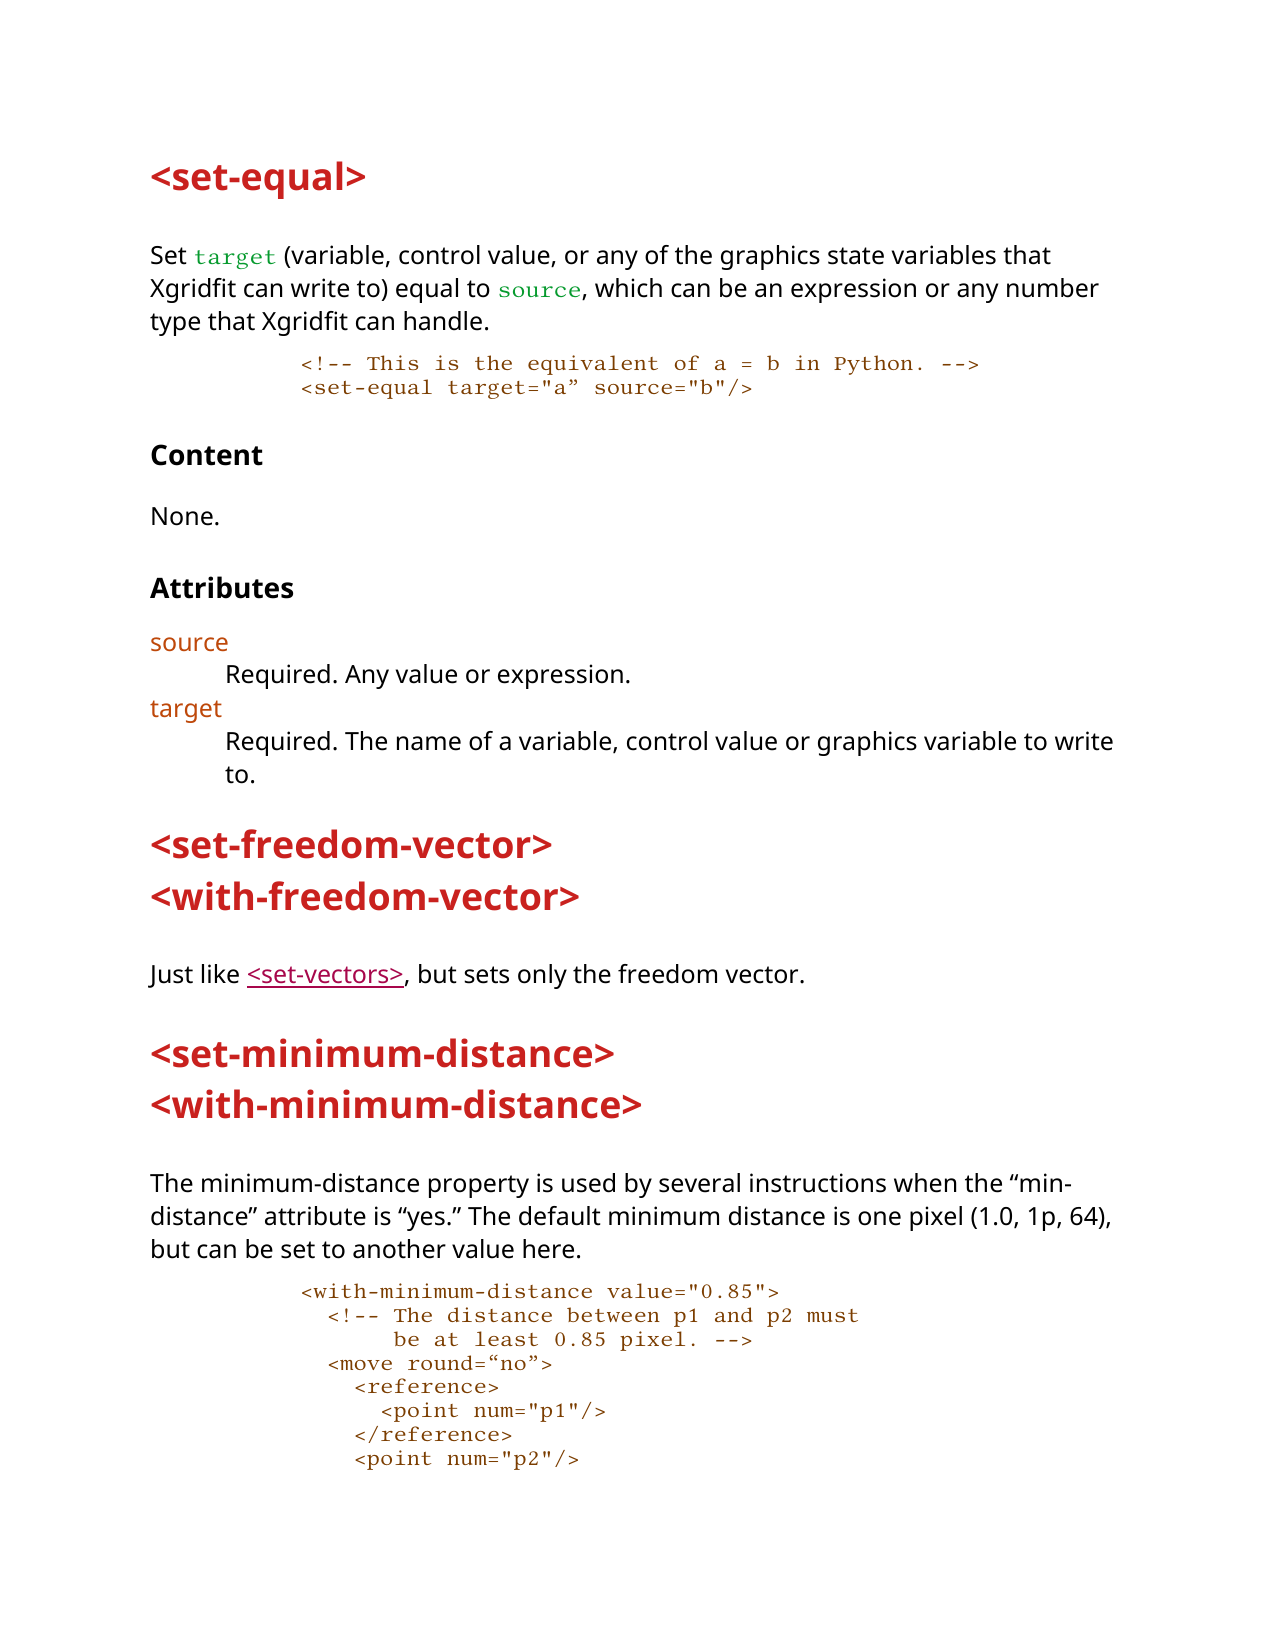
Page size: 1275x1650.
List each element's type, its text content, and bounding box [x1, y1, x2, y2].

text None. [150, 499, 1125, 532]
text Required. Any value or expression. [225, 658, 1125, 691]
subtitle Content [150, 435, 1125, 474]
subtitle <set-minimum-distance> <with-minimum-distance> [150, 1027, 1125, 1129]
subtitle Attributes [150, 568, 1125, 607]
text <with-minimum-distance value="0.85"> <!-- The distance between p1 and p2 must be at least 0.85 pixel. --> <move round=“no”> <reference> <point num="p1"/> </reference> <point num="p2"/> [300, 1280, 1125, 1470]
subtitle <set-equal> [150, 150, 1125, 201]
text The minimum-distance property is used by several instructions when the “min-distance” attribute is “yes.” The default minimum distance is one pixel (1.0, 1p, 64), but can be set to another value here. [150, 1166, 1125, 1265]
text <!-- This is the equivalent of a = b in Python. --> <set-equal target="a” source="b"/> [300, 352, 1125, 399]
text Required. The name of a variable, control value or graphics variable to write to. [225, 724, 1125, 790]
text Just like <set-vectors>, but sets only the freedom vector. [150, 958, 1125, 991]
text source [150, 624, 1125, 658]
text Set target (variable, control value, or any of the graphics state variables that Xgridfit can write to) equal to source, which can be an expression or any number type that Xgridfit can handle. [150, 238, 1125, 337]
text target [150, 691, 1125, 724]
subtitle <set-freedom-vector> <with-freedom-vector> [150, 819, 1125, 921]
